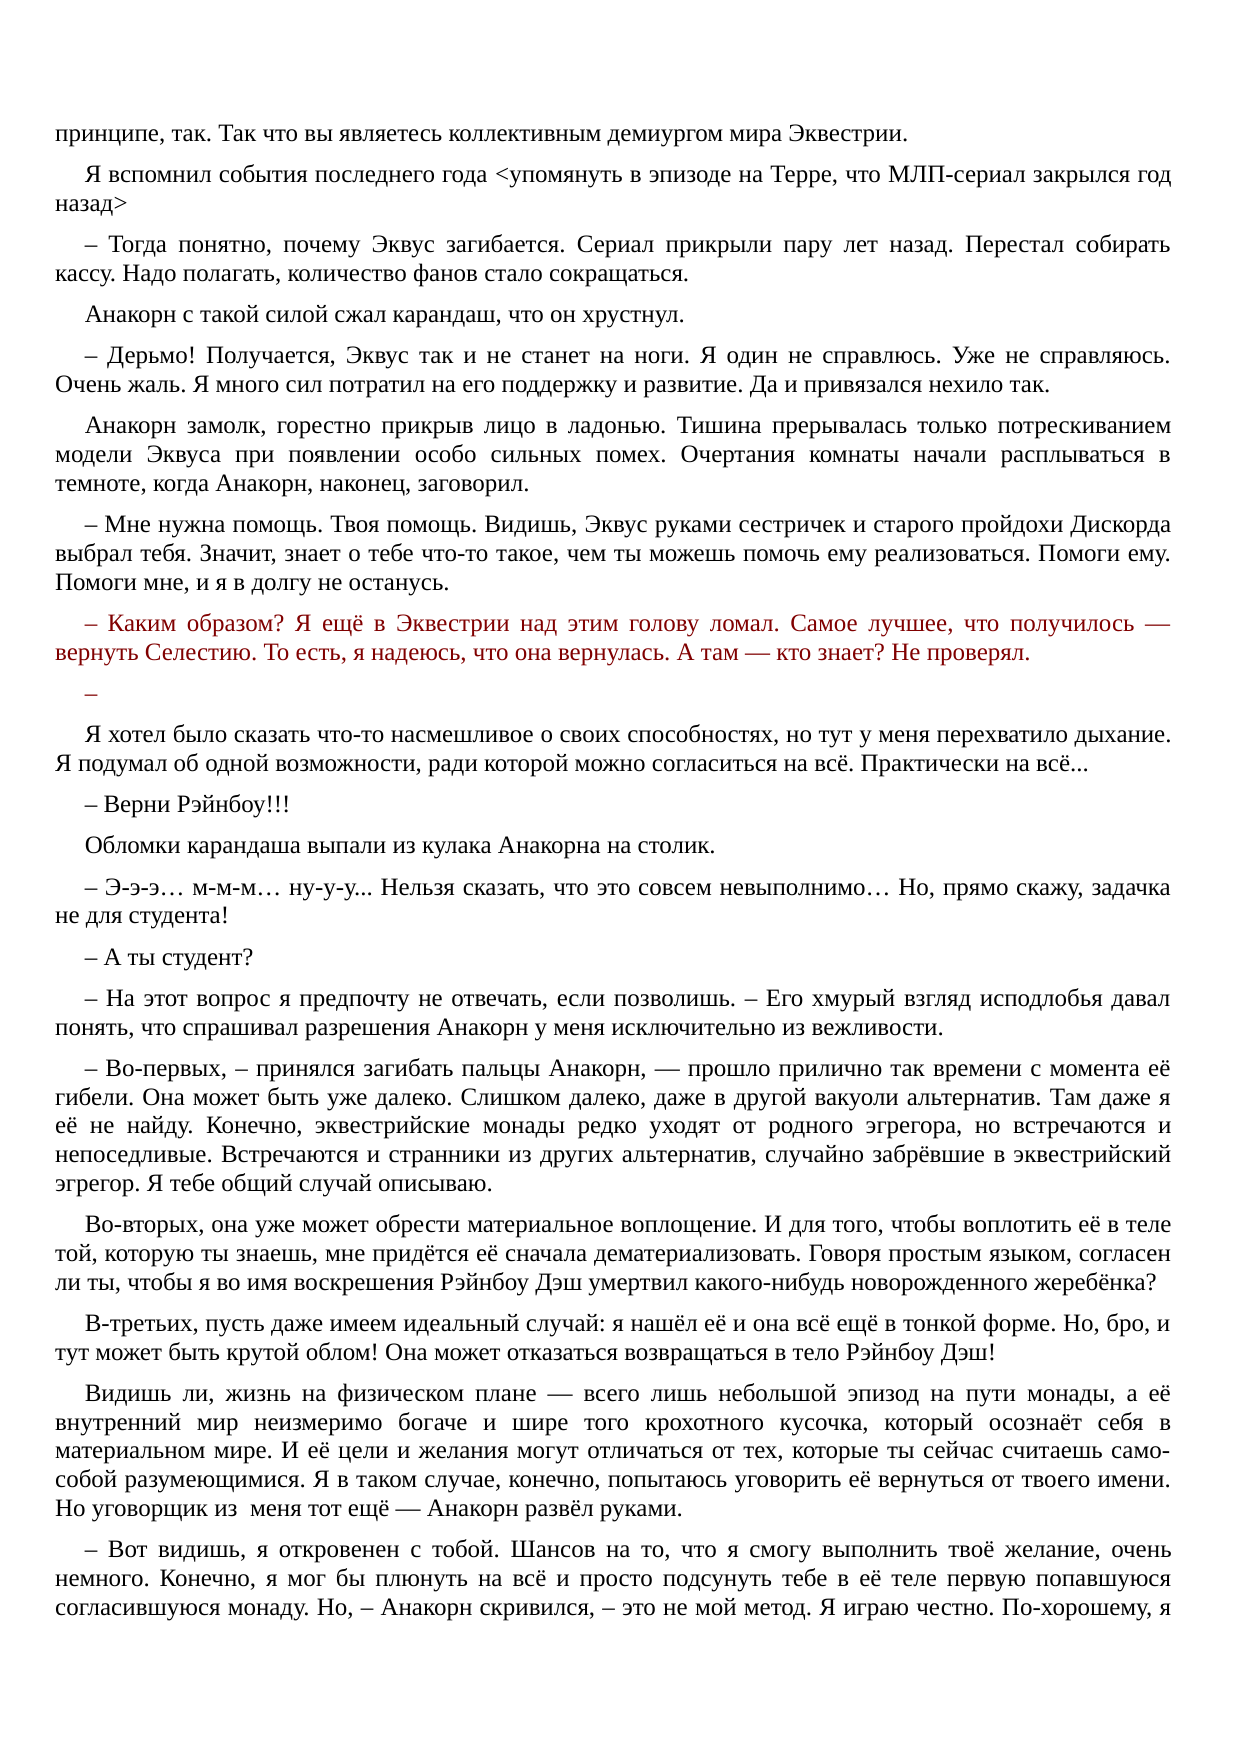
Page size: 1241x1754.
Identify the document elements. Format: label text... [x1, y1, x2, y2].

text – На этот вопрос я предпочту не отвечать, если позволишь. – Его хмурый взгляд исподлобья давал понять, что спрашивал разрешения Анакорн у меня исключительно из вежливости. [55, 983, 1172, 1041]
text – Каким образом? Я ещё в Эквестрии над этим голову ломал. Самое лучшее, что получилось — вернуть Селестию. То есть, я надеюсь, что она вернулась. А там — кто знает? Не проверял. [55, 608, 1172, 666]
text – Дерьмо! Получается, Эквус так и не станет на ноги. Я один не справлюсь. Уже не справляюсь. Очень жаль. Я много сил потратил на его поддержку и развитие. Да и привязался нехило так. [55, 341, 1172, 398]
text Анакорн замолк, горестно прикрыв лицо в ладонью. Тишина прерывалась только потрескиванием модели Эквуса при появлении особо сильных помех. Очертания комнаты начали расплываться в темноте, когда Анакорн, наконец, заговорил. [55, 411, 1172, 497]
text Анакорн с такой силой сжал карандаш, что он хрустнул. [55, 299, 1172, 328]
text – [55, 678, 1172, 707]
text Видишь ли, жизнь на физическом плане — всего лишь небольшой эпизод на пути монады, а её внутренний мир неизмеримо богаче и шире того крохотного кусочка, который осознаёт себя в материальном мире. И её цели и желания могут отличаться от тех, которые ты сейчас считаешь само-собой разумеющимися. Я в таком случае, конечно, попытаюсь уговорить её вернуться от твоего имени. Но уговорщик из меня тот ещё — Анакорн развёл руками. [55, 1378, 1172, 1522]
text принципе, так. Так что вы являетесь коллективным демиургом мира Эквестрии. [55, 118, 1172, 147]
text Обломки карандаша выпали из кулака Анакорна на столик. [55, 831, 1172, 859]
text Я вспомнил события последнего года <упомянуть в эпизоде на Терре, что МЛП-сериал закрылся год назад> [55, 159, 1172, 217]
text – Вот видишь, я откровенен с тобой. Шансов на то, что я смогу выполнить твоё желание, очень немного. Конечно, я мог бы плюнуть на всё и просто подсунуть тебе в её теле первую попавшуюся согласившуюся монаду. Но, – Анакорн скривился, – это не мой метод. Я играю честно. По-хорошему, я [55, 1534, 1172, 1621]
text Во-вторых, она уже может обрести материальное воплощение. И для того, чтобы воплотить её в теле той, которую ты знаешь, мне придётся её сначала дематериализовать. Говоря простым языком, согласен ли ты, чтобы я во имя воскрешения Рэйнбоу Дэш умертвил какого-нибудь новорожденного жеребёнка? [55, 1209, 1172, 1296]
text – Мне нужна помощь. Твоя помощь. Видишь, Эквус руками сестричек и старого пройдохи Дискорда выбрал тебя. Значит, знает о тебе что-то такое, чем ты можешь помочь ему реализоваться. Помоги ему. Помоги мне, и я в долгу не останусь. [55, 509, 1172, 596]
text Я хотел было сказать что-то насмешливое о своих способностях, но тут у меня перехватило дыхание. Я подумал об одной возможности, ради которой можно согласиться на всё. Практически на всё... [55, 719, 1172, 777]
text – Верни Рэйнбоу!!! [55, 789, 1172, 818]
text – Э-э-э… м-м-м… ну-у-у... Нельзя сказать, что это совсем невыполнимо… Но, прямо скажу, задачка не для студента! [55, 872, 1172, 929]
text – А ты студент? [55, 942, 1172, 971]
text – Во-первых, – принялся загибать пальцы Анакорн, — прошло прилично так времени с момента её гибели. Она может быть уже далеко. Слишком далеко, даже в другой вакуоли альтернатив. Там даже я её не найду. Конечно, эквестрийские монады редко уходят от родного эгрегора, но встречаются и непоседливые. Встречаются и странники из других альтернатив, случайно забрёвшие в эквестрийский эгрегор. Я тебе общий случай описываю. [55, 1053, 1172, 1197]
text – Тогда понятно, почему Эквус загибается. Сериал прикрыли пару лет назад. Перестал собирать кассу. Надо полагать, количество фанов стало сокращаться. [55, 229, 1172, 287]
text В-третьих, пусть даже имеем идеальный случай: я нашёл её и она всё ещё в тонкой форме. Но, бро, и тут может быть крутой облом! Она может отказаться возвращаться в тело Рэйнбоу Дэш! [55, 1308, 1172, 1366]
